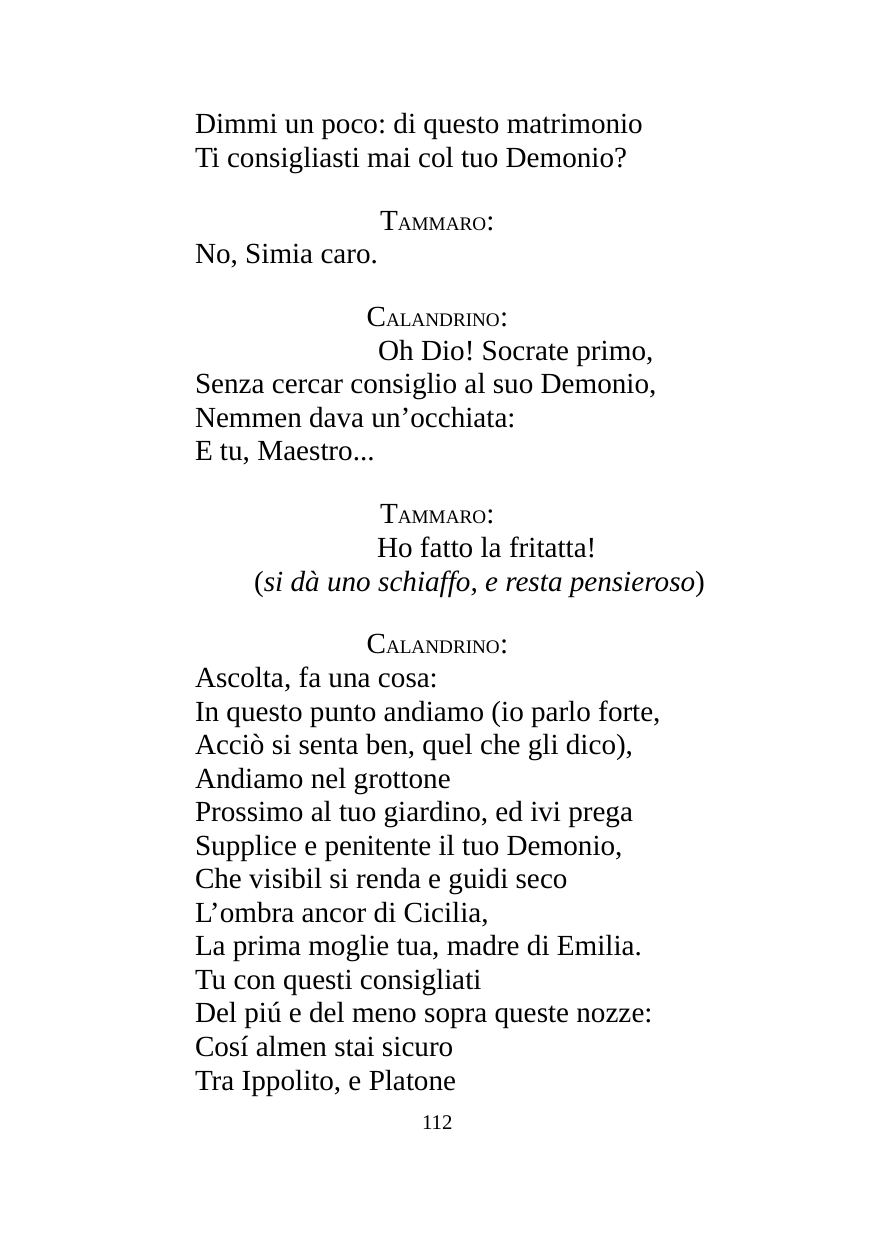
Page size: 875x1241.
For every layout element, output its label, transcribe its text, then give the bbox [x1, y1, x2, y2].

text (si dà uno schiaffo, e resta pensieroso) [195, 564, 768, 597]
text Ho fatto la fritatta! [106, 530, 768, 564]
text Calandrino: [106, 627, 768, 660]
text Tammaro: [106, 497, 768, 530]
text Dimmi un poco: di questo matrimonio Ti consigliasti mai col tuo Demonio? [195, 106, 768, 173]
text Tammaro: [106, 203, 768, 236]
text No, Simia caro. [195, 236, 768, 270]
text Calandrino: [106, 299, 768, 333]
text Senza cercar consiglio al suo Demonio, Nemmen dava un’occhiata: E tu, Maestro... [195, 366, 768, 467]
text Oh Dio! Socrate primo, [106, 333, 768, 366]
text Ascolta, fa una cosa: In questo punto andiamo (io parlo forte, Acciò si senta ben, quel che gli dico), Andiamo nel grottone Prossimo al tuo giardino, ed ivi prega Supplice e penitente il tuo Demonio, Che visibil si renda e guidi seco L’ombra ancor di Cicilia, La prima moglie tua, madre di Emilia. Tu con questi consigliati Del piú e del meno sopra queste nozze: Cosí almen stai sicuro Tra Ippolito, e Platone [195, 660, 768, 1096]
